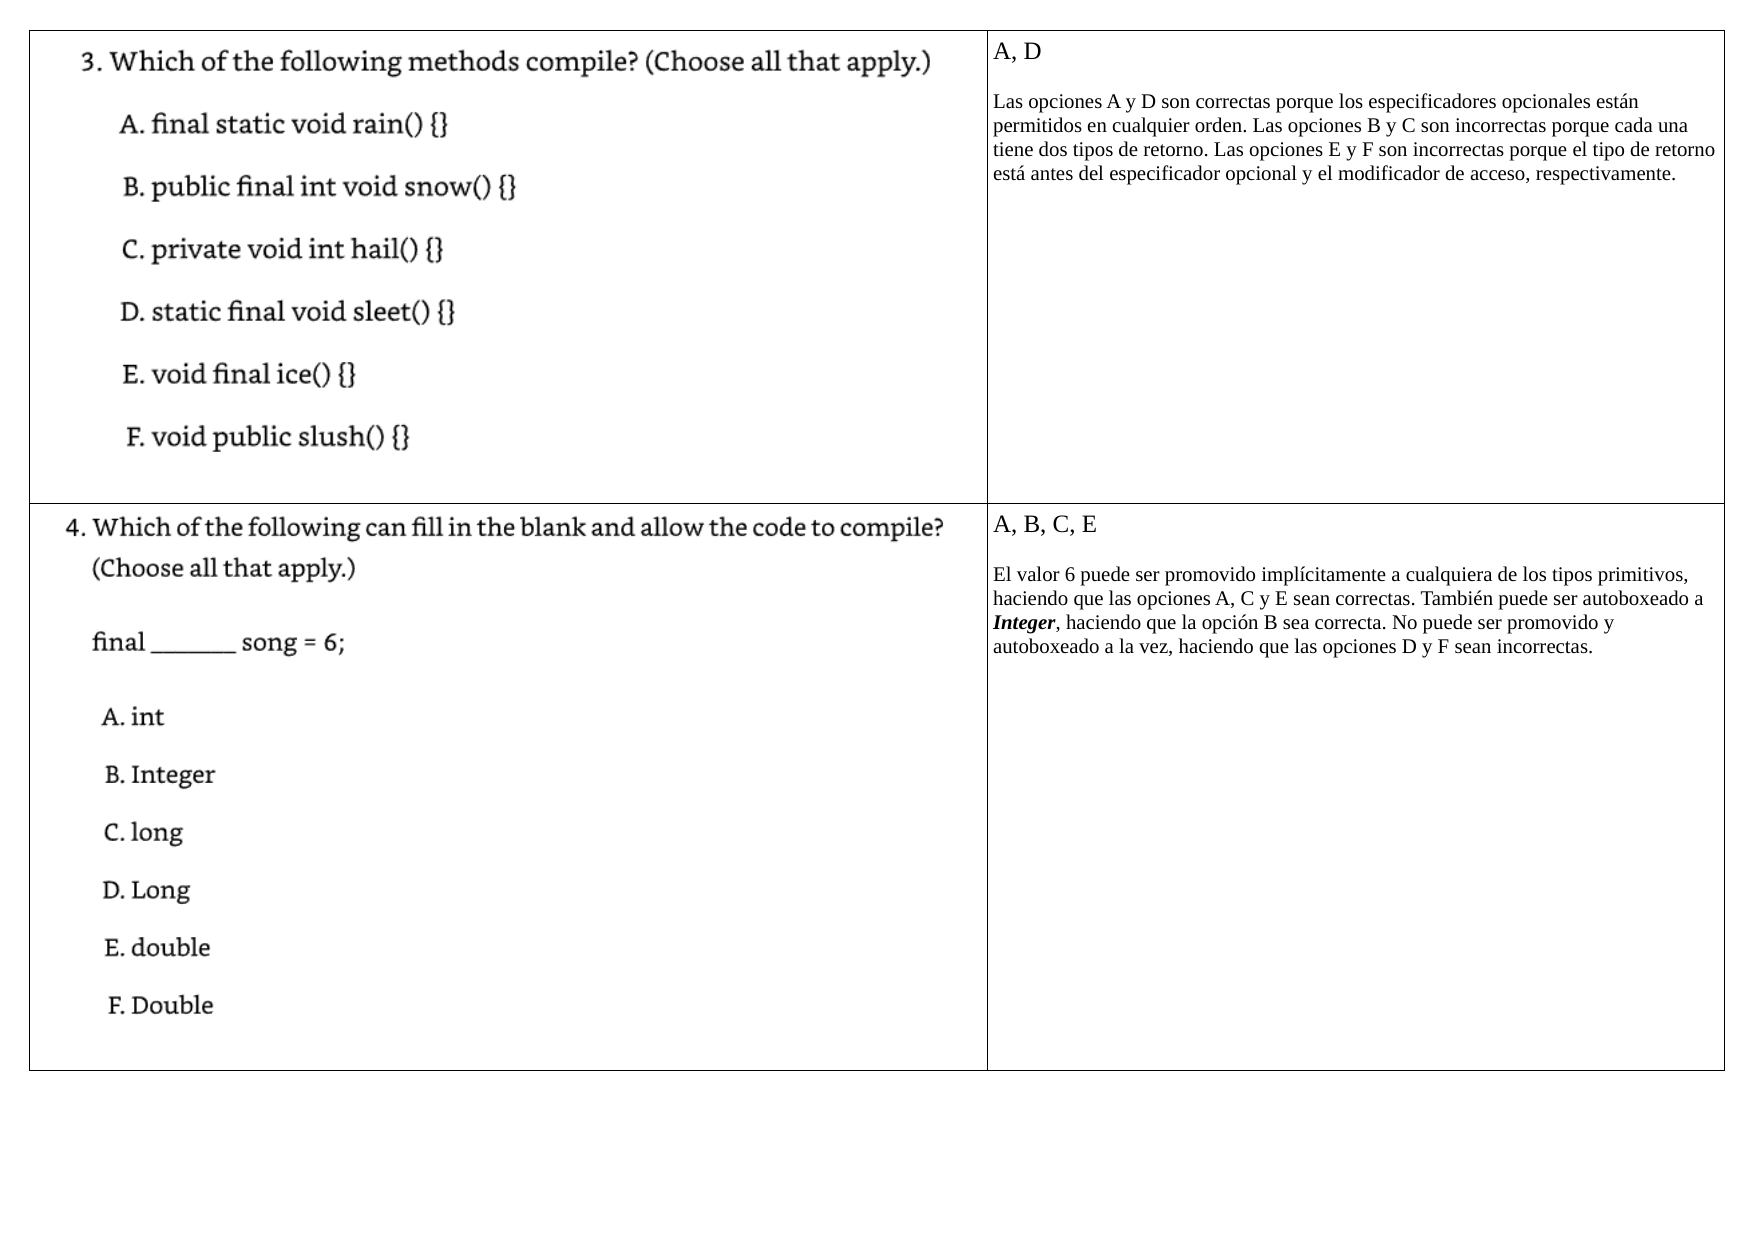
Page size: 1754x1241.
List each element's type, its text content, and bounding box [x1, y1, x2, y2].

table_cell [30, 504, 987, 1070]
table_cell [30, 31, 987, 502]
table_cell A, B, C, E El valor 6 puede ser promovido implícitamente a cualquiera de los tipos primitivos, haciendo que las opciones A, C y E sean correctas. También puede ser autoboxeado a Integer, haciendo que la opción B sea correcta. No puede ser promovido y autoboxeado a la vez, haciendo que las opciones D y F sean incorrectas. [988, 504, 1724, 1070]
picture [67, 36, 950, 468]
table_cell A, D Las opciones A y D son correctas porque los especificadores opcionales están permitidos en cualquier orden. Las opciones B y C son incorrectas porque cada una tiene dos tipos de retorno. Las opciones E y F son incorrectas porque el tipo de retorno está antes del especificador opcional y el modificador de acceso, respectivamente. [988, 31, 1724, 502]
picture [53, 509, 964, 1036]
